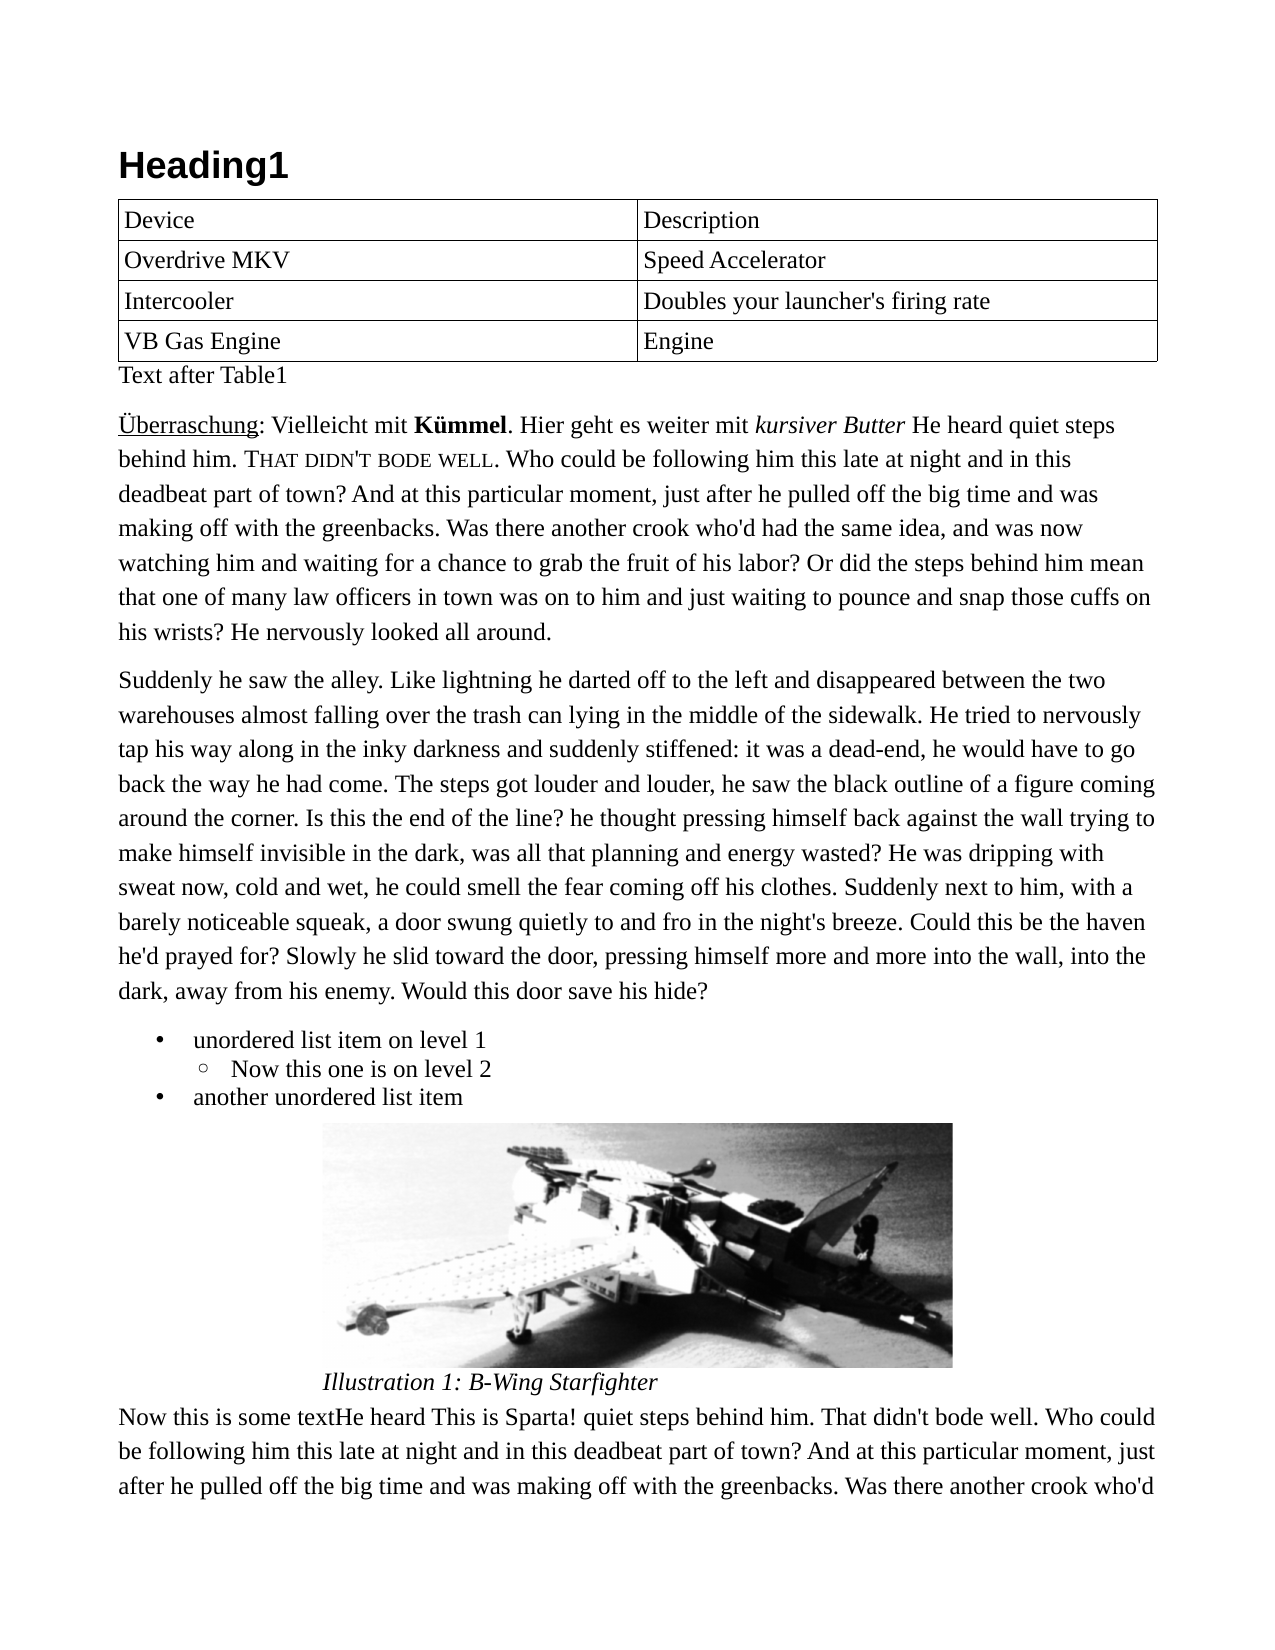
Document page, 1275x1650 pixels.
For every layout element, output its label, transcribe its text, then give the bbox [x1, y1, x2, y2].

text Now this is some textHe heard This is Sparta! quiet steps behind him. That didn't bode well. Who could be following him this late at night and in this deadbeat part of town? And at this particular moment, just after he pulled off the big time and was making off with the greenbacks. Was there another crook who'd [118, 1111, 1157, 1499]
table_header Description [638, 200, 1157, 239]
text Text after Table1 [118, 362, 1157, 389]
table_cell Speed Accelerator [638, 241, 1157, 280]
picture [322, 1123, 953, 1368]
text Überraschung: Vielleicht mit Kümmel. Hier geht es weiter mit kursiver Butter He heard quiet steps behind him. That didn't bode well. Who could be following him this late at night and in this deadbeat part of town? And at this particular moment, just after he pulled off the big time and was making off with the greenbacks. Was there another crook who'd had the same idea, and was now watching him and waiting for a chance to grab the fruit of his labor? Or did the steps behind him mean that one of many law officers in town was on to him and just waiting to pounce and snap those cuffs on his wrists? He nervously looked all around. [118, 410, 1157, 645]
table_header Device [119, 200, 637, 239]
text Illustration 1: B-Wing Starfighter [322, 1368, 952, 1396]
list unordered list item on level 1 [156, 1025, 1157, 1054]
table_cell Engine [638, 321, 1157, 361]
text Suddenly he saw the alley. Like lightning he darted off to the left and disappeared between the two warehouses almost falling over the trash can lying in the middle of the sidewalk. He tried to nervously tap his way along in the inky darkness and suddenly stiffened: it was a dead-end, he would have to go back the way he had come. The steps got louder and louder, he saw the black outline of a figure coming around the corner. Is this the end of the line? he thought pressing himself back against the wall trying to make himself invisible in the dark, was all that planning and energy wasted? He was dripping with sweat now, cold and wet, he could smell the fear coming off his clothes. Suddenly next to him, with a barely noticeable squeak, a door swung quietly to and fro in the night's breeze. Could this be the haven he'd prayed for? Slowly he slid toward the door, pressing himself more and more into the wall, into the dark, away from his enemy. Would this door save his hide? [118, 666, 1157, 1005]
table_cell Overdrive MKV [119, 241, 637, 280]
table_cell Intercooler [119, 281, 637, 320]
subtitle Heading1 [118, 143, 1157, 187]
list Now this one is on level 2 [193, 1054, 1157, 1082]
list another unordered list item [156, 1082, 1157, 1111]
table_cell VB Gas Engine [119, 321, 637, 361]
table_cell Doubles your launcher's firing rate [638, 281, 1157, 320]
